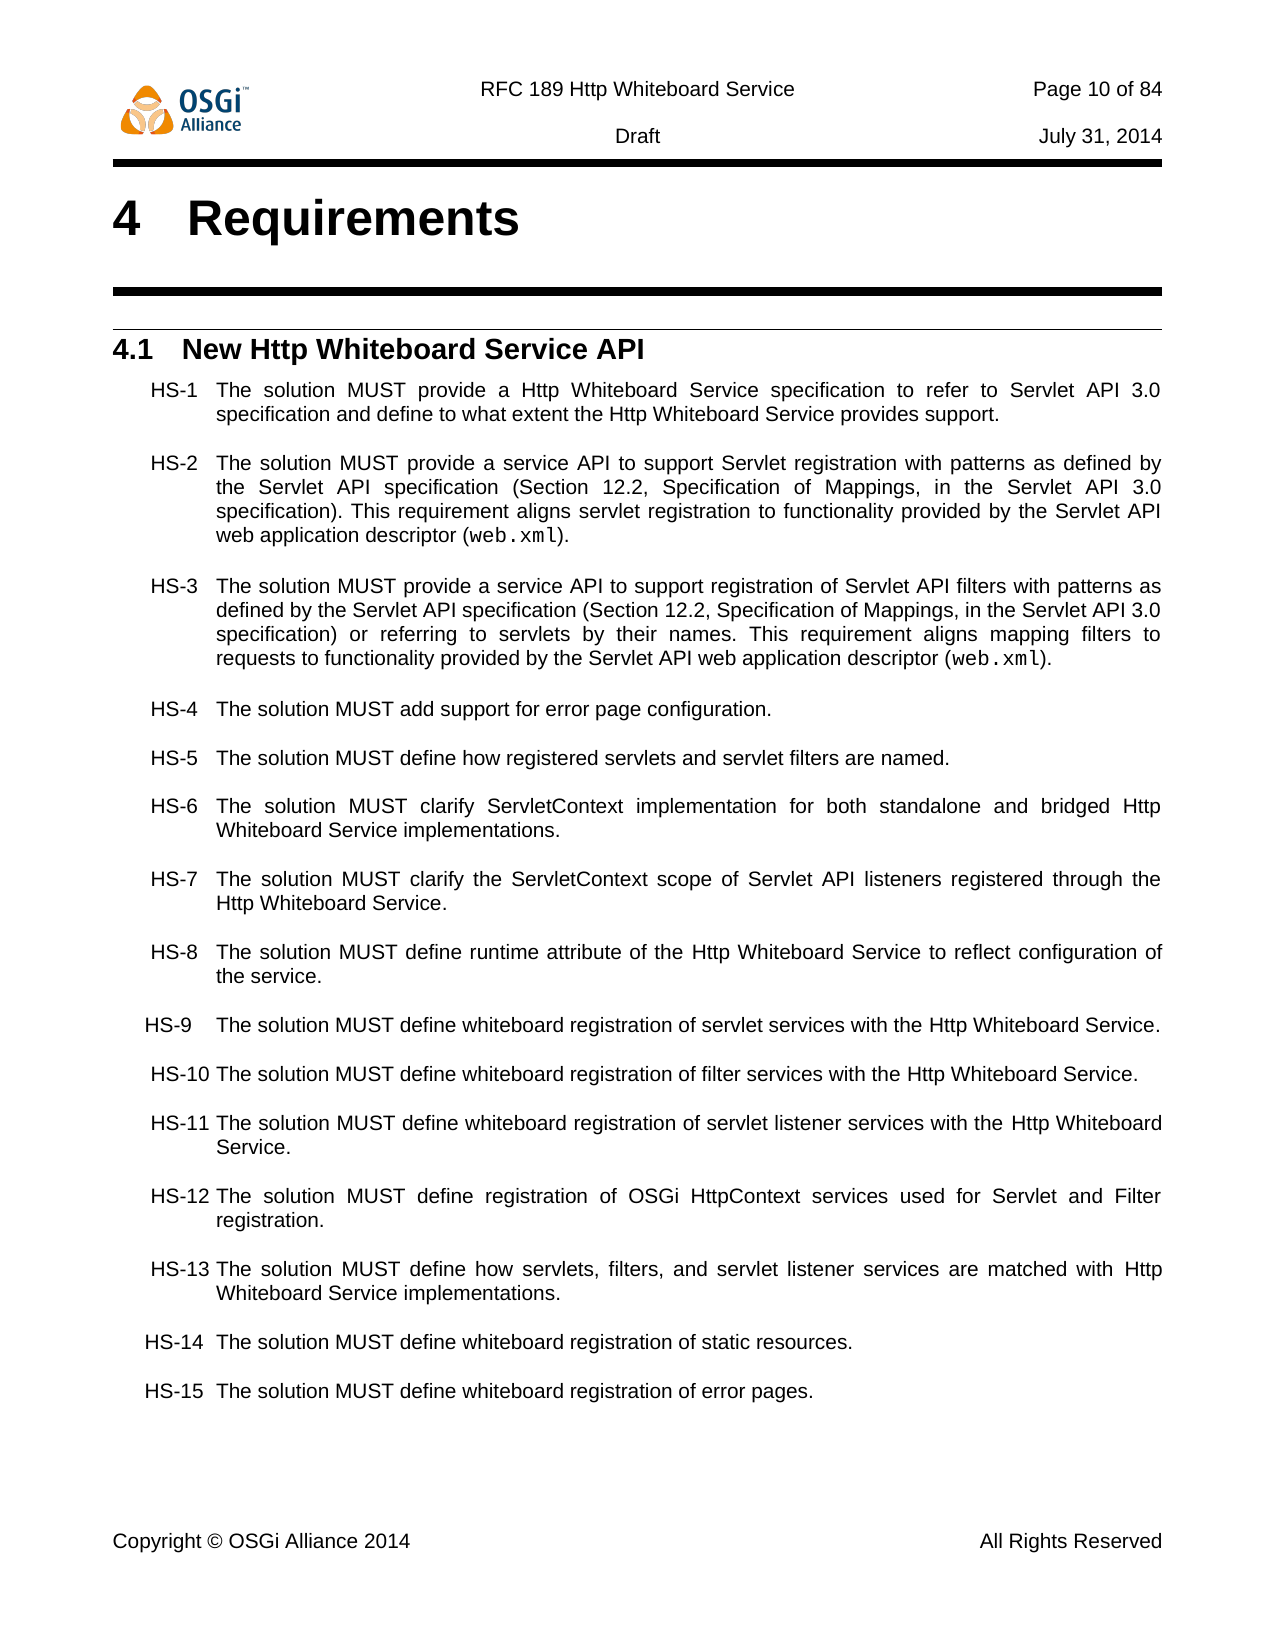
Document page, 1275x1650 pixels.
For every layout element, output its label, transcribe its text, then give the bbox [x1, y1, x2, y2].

list The solution MUST define how servlets, filters, and servlet listener services are matched with Http Whiteboard Service implementations. [150, 1257, 1162, 1305]
list The solution MUST provide a service API to support Servlet registration with patterns as defined by the Servlet API specification (Section 12.2, Specification of Mappings, in the Servlet API 3.0 specification). This requirement aligns servlet registration to functionality provided by the Servlet API web application descriptor (web.xml). [150, 451, 1162, 549]
list The solution MUST provide a Http Whiteboard Service specification to refer to Servlet API 3.0 specification and define to what extent the Http Whiteboard Service provides support. [150, 378, 1162, 426]
list The solution MUST provide a service API to support registration of Servlet API filters with patterns as defined by the Servlet API specification (Section 12.2, Specification of Mappings, in the Servlet API 3.0 specification) or referring to servlets by their names. This requirement aligns mapping filters to requests to functionality provided by the Servlet API web application descriptor (web.xml). [150, 574, 1162, 671]
list The solution MUST define whiteboard registration of servlet listener services with the Http Whiteboard Service. [150, 1111, 1162, 1159]
subtitle Requirements [112, 160, 1162, 296]
list The solution MUST clarify the ServletContext scope of Servlet API listeners registered through the Http Whiteboard Service. [150, 867, 1162, 915]
picture [113, 78, 257, 142]
list The solution MUST define how registered servlets and servlet filters are named. [150, 745, 1162, 769]
list The solution MUST define whiteboard registration of servlet services with the Http Whiteboard Service. [144, 1013, 1162, 1037]
list The solution MUST define whiteboard registration of filter services with the Http Whiteboard Service. [150, 1062, 1162, 1086]
list The solution MUST add support for error page configuration. [150, 696, 1162, 720]
list The solution MUST define whiteboard registration of error pages. [144, 1379, 1162, 1403]
list The solution MUST define runtime attribute of the Http Whiteboard Service to reflect configuration of the service. [150, 940, 1162, 988]
subtitle New Http Whiteboard Service API [112, 330, 1162, 366]
list The solution MUST clarify ServletContext implementation for both standalone and bridged Http Whiteboard Service implementations. [150, 794, 1162, 842]
list The solution MUST define whiteboard registration of static resources. [144, 1330, 1162, 1354]
list The solution MUST define registration of OSGi HttpContext services used for Servlet and Filter registration. [150, 1184, 1162, 1232]
